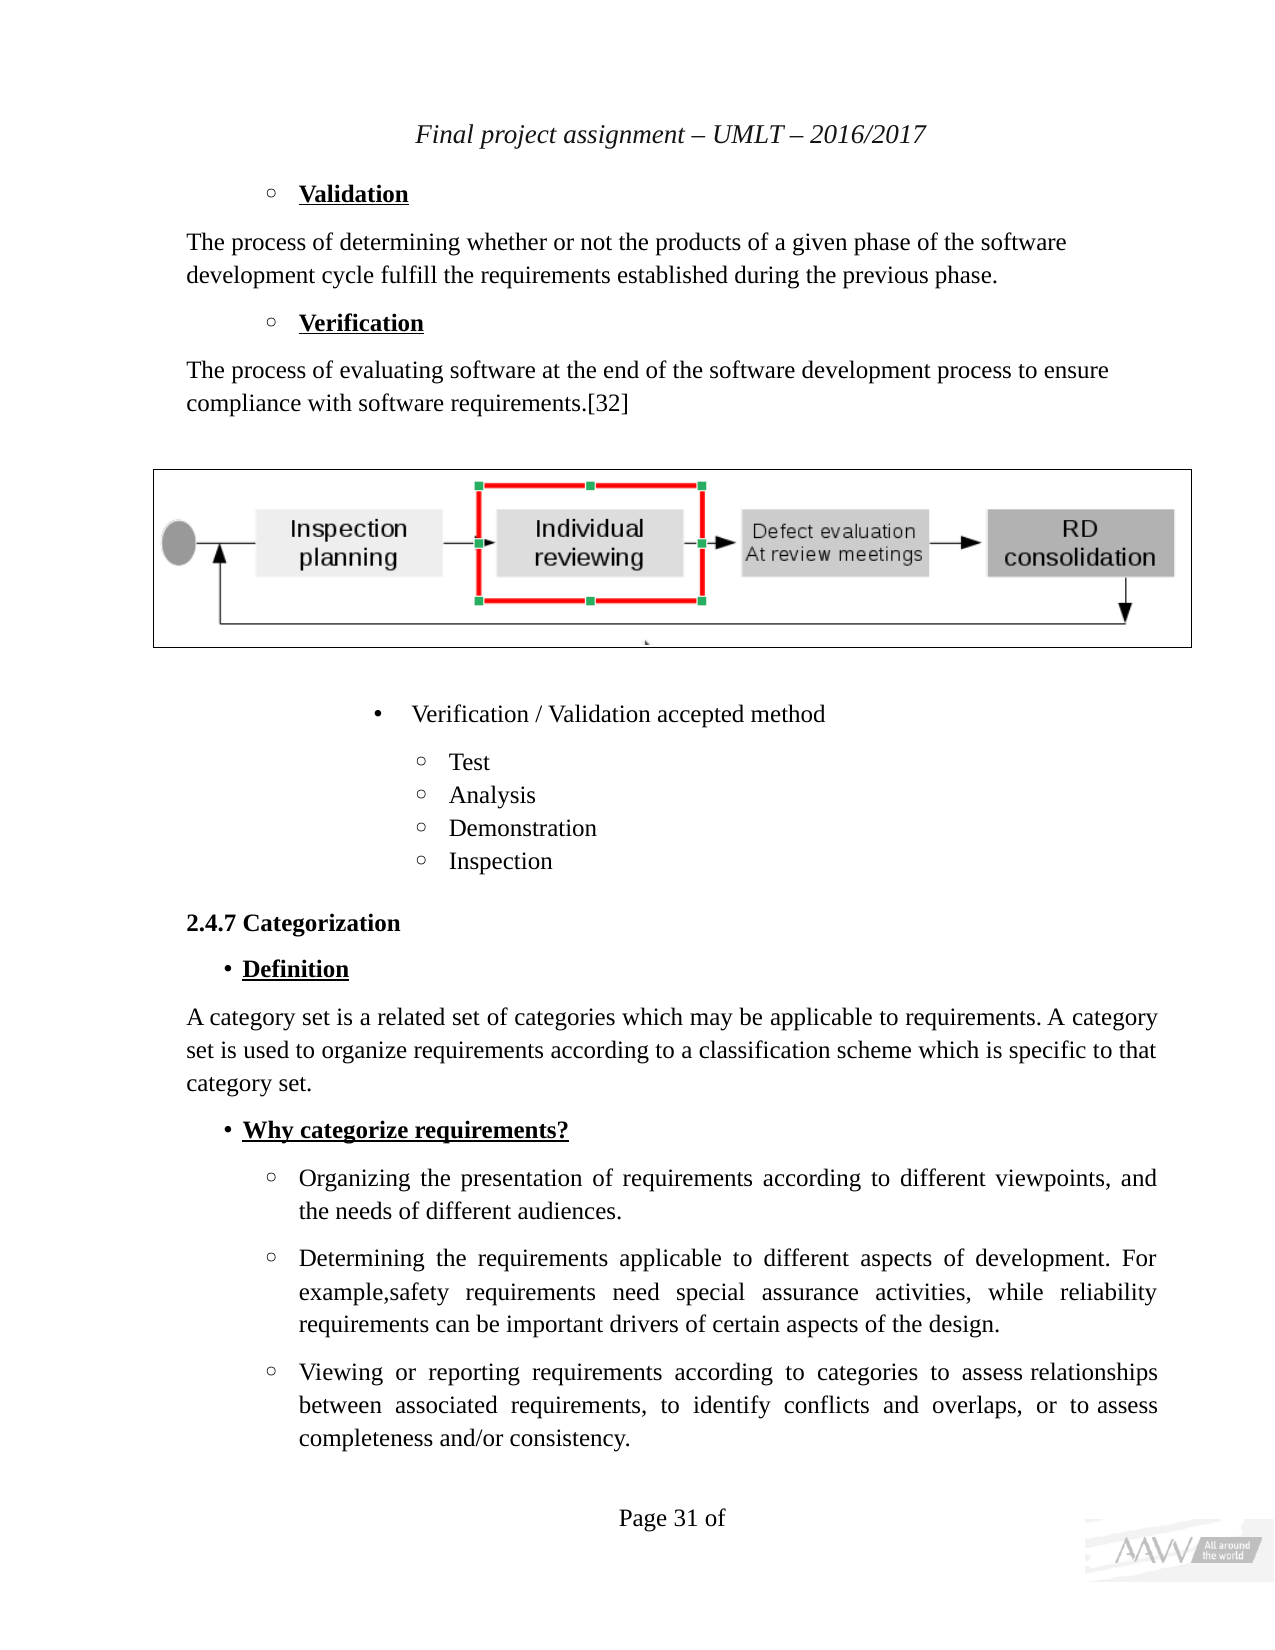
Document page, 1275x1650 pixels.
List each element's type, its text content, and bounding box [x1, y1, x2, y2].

list Inspection [411, 846, 1158, 875]
list Test [411, 747, 1158, 776]
picture [155, 472, 1189, 645]
text A category set is a related set of categories which may be applicable to requirements. A category set is used to organize requirements according to a classification scheme which is specific to that category set. [186, 1002, 1158, 1096]
subtitle 2.4.7 Categorization [186, 908, 1158, 937]
text The process of evaluating software at the end of the software development process to ensure compliance with software requirements.[32] [186, 355, 1158, 450]
picture [1085, 1519, 1275, 1582]
list Viewing or reporting requirements according to categories to assess relationships between associated requirements, to identify conflicts and overlaps, or to assess completeness and/or consistency. [261, 1357, 1158, 1452]
list Determining the requirements applicable to different aspects of development. For example,safety requirements need special assurance activities, while reliability requirements can be important drivers of certain aspects of the design. [261, 1243, 1158, 1338]
text The process of determining whether or not the products of a given phase of the software development cycle fulfill the requirements established during the previous phase. [186, 227, 1158, 288]
list Analysis [411, 780, 1158, 809]
list Organizing the presentation of requirements according to different viewpoints, and the needs of different audiences. [261, 1163, 1158, 1225]
list Verification [261, 308, 1158, 337]
list Demonstration [411, 813, 1158, 842]
list Validation [261, 179, 1158, 207]
list Verification / Validation accepted method [373, 699, 1158, 728]
list Definition [223, 954, 1158, 983]
list Why categorize requirements? [223, 1115, 1158, 1144]
